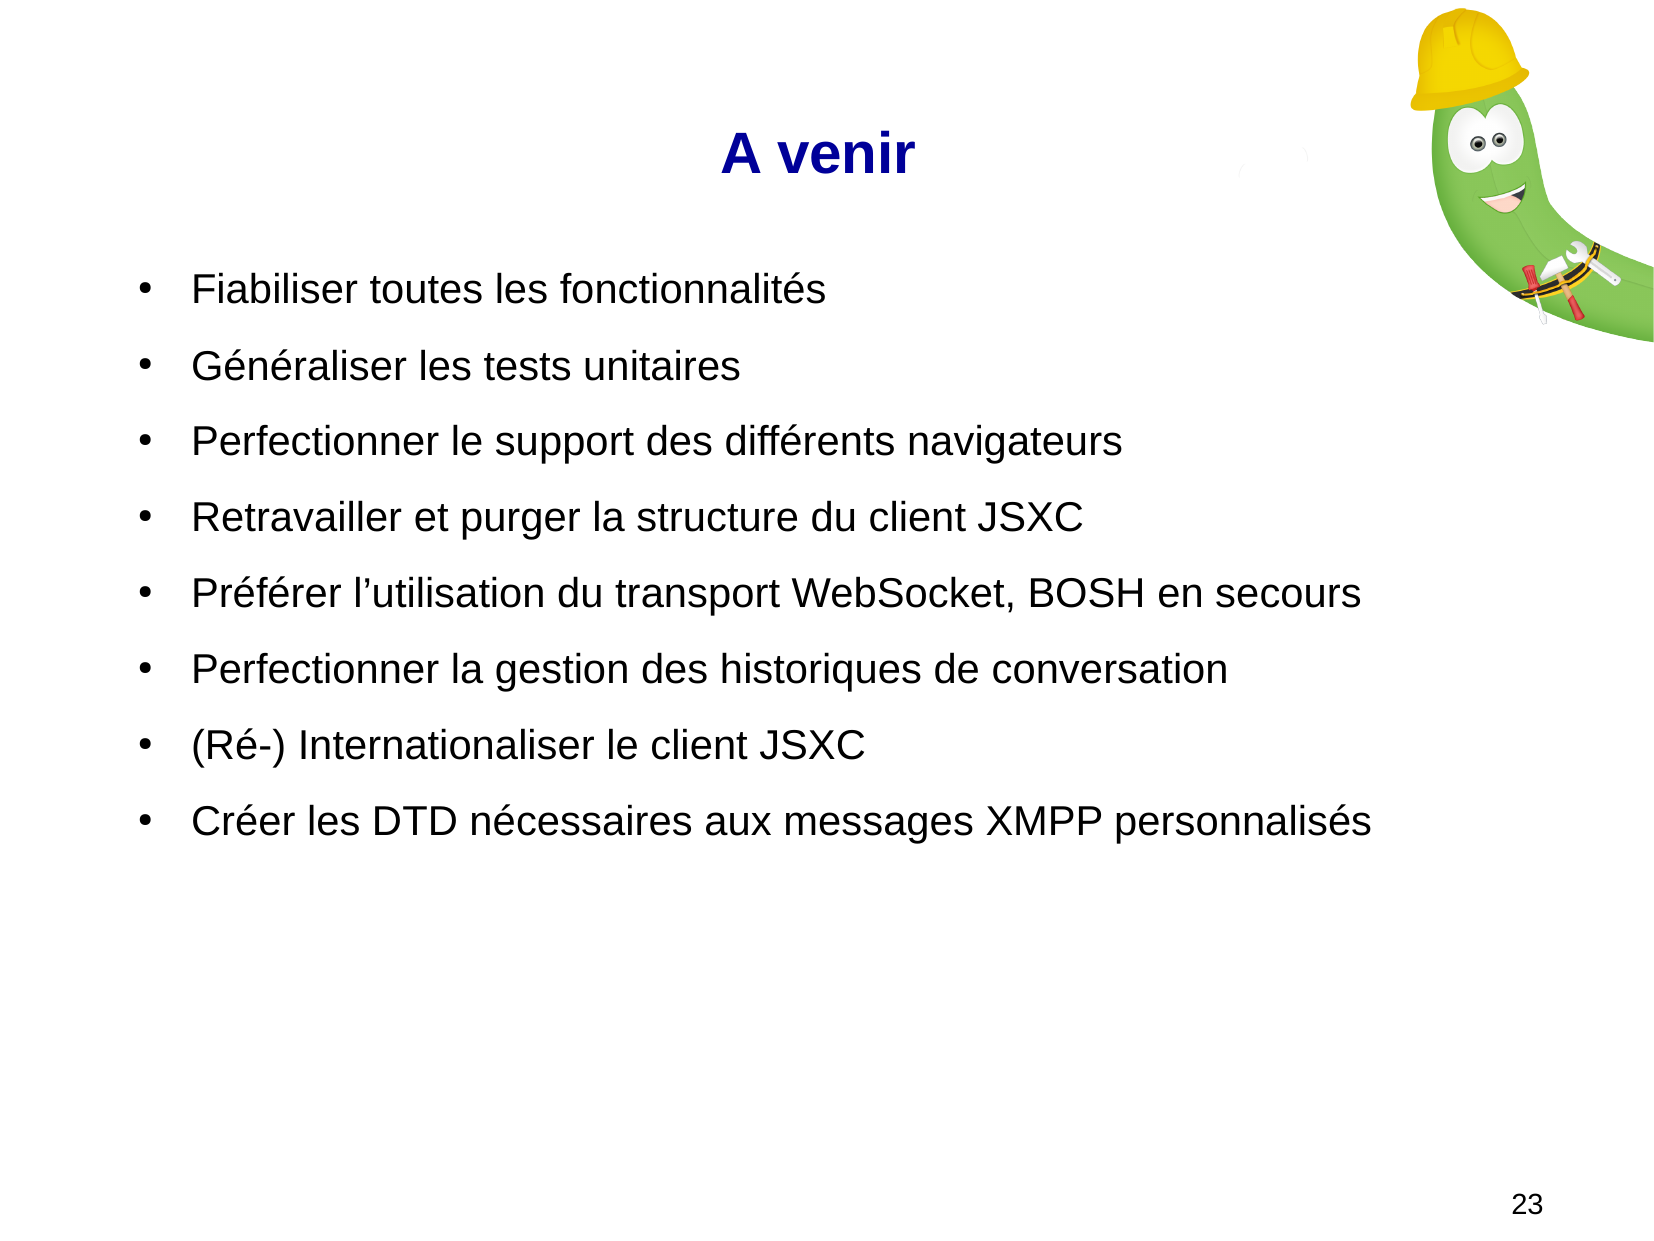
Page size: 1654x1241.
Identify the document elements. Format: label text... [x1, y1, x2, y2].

list Fiabiliser toutes les fonctionnalités Généraliser les tests unitaires Perfectionner le support des différents navigateurs Retravailler et purger la structure du client JSXC Préférer l’utilisation du transport WebSocket, BOSH en secours Perfectionner la gestion des historiques de conversation (Ré-) Internationaliser le client JSXC Créer les DTD nécessaires aux messages XMPP personnalisés [82, 266, 1571, 1099]
picture [1238, 0, 1654, 355]
title A venir [82, 49, 1571, 257]
